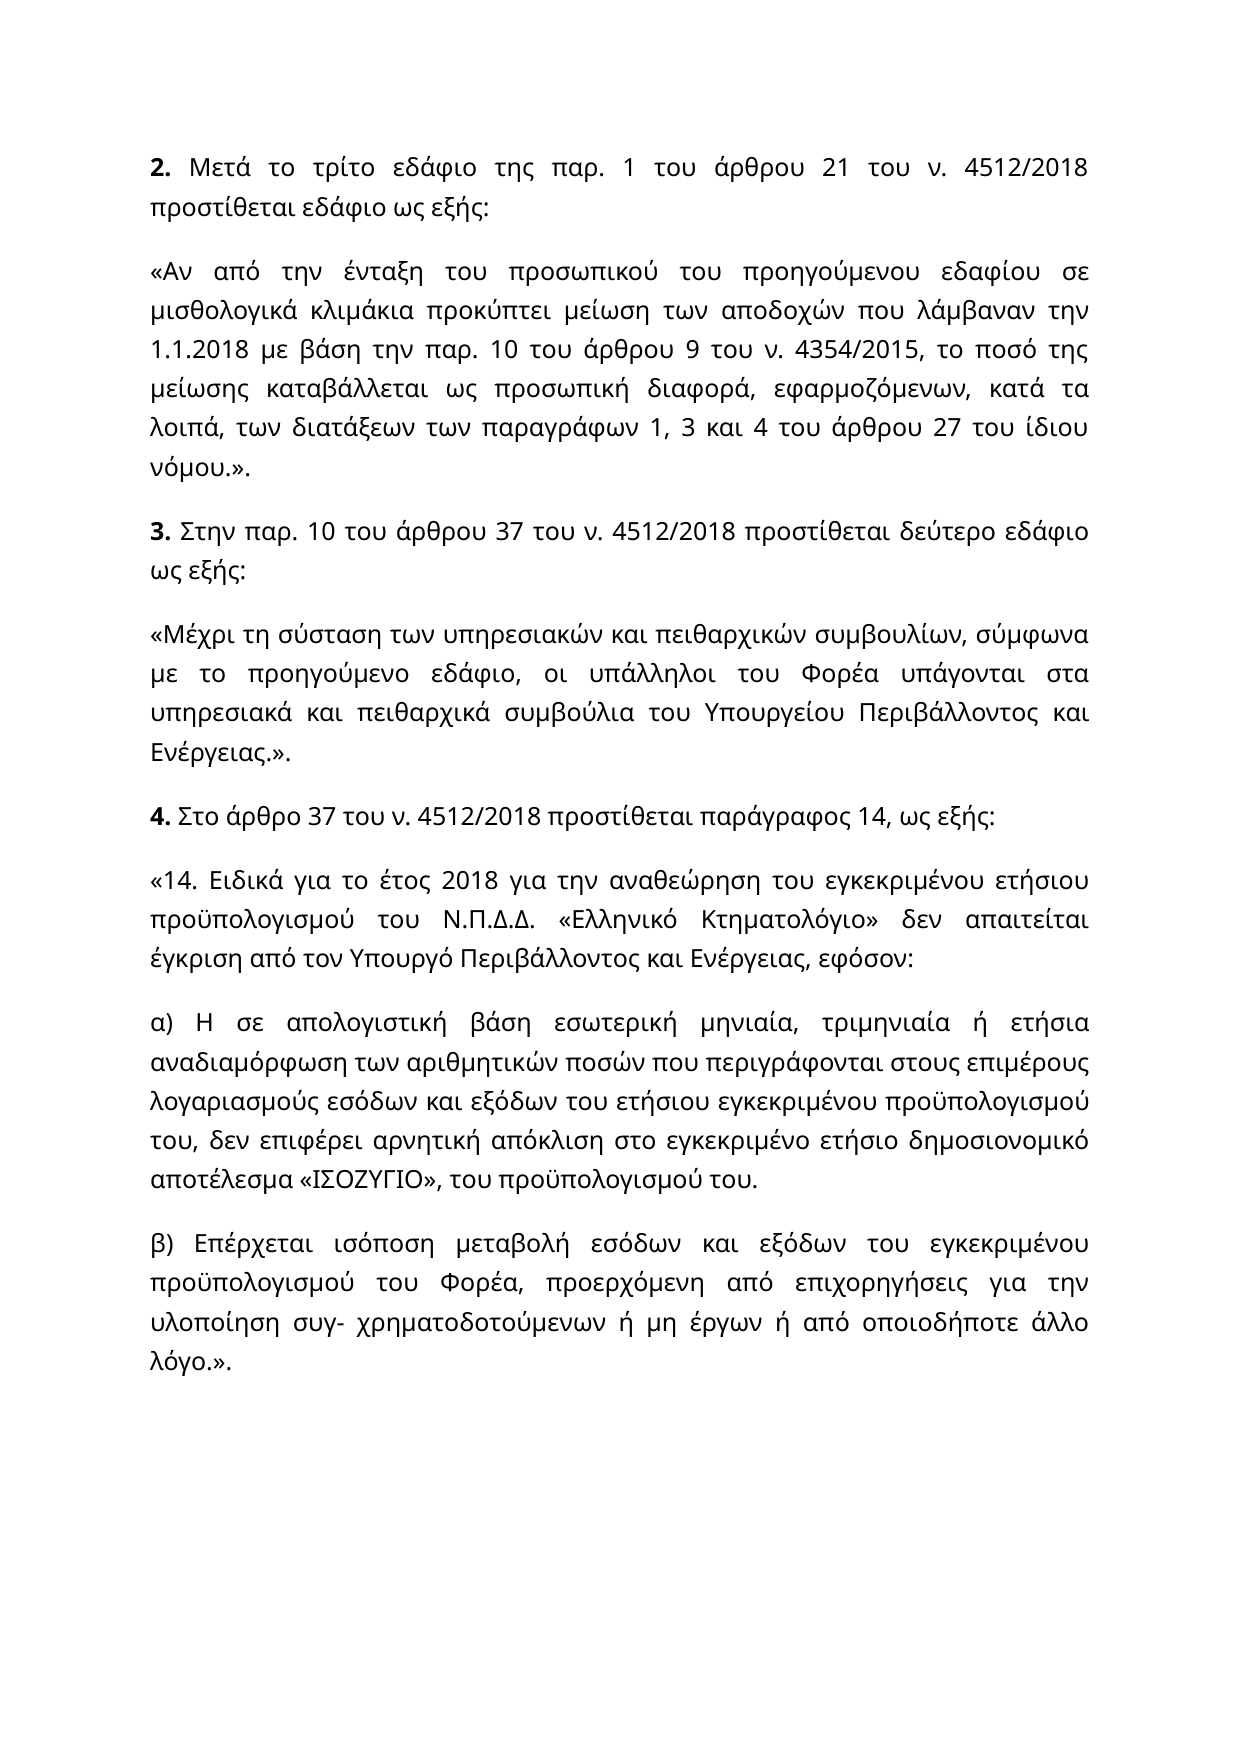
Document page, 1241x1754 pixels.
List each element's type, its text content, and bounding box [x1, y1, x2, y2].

text «Αν από την ένταξη του προσωπικού του προηγούμενου εδαφίου σε μισθολογικά κλιμάκια προκύπτει μείωση των αποδοχών που λάμβαναν την 1.1.2018 με βάση την παρ. 10 του άρθρου 9 του ν. 4354/2015, το ποσό της μείωσης καταβάλλεται ως προσωπική διαφορά, εφαρμοζόμενων, κατά τα λοιπά, των διατάξεων των παραγράφων 1, 3 και 4 του άρθρου 27 του ίδιου νόμου.». [150, 253, 1090, 483]
text β) Επέρχεται ισόποση μεταβολή εσόδων και εξόδων του εγκεκριμένου προϋπολογισμού του Φορέα, προερχόμενη από επιχορηγήσεις για την υλοποίηση συγ- χρηματοδοτούμενων ή μη έργων ή από οποιοδήποτε άλλο λόγο.». [150, 1226, 1090, 1377]
text «Μέχρι τη σύσταση των υπηρεσιακών και πειθαρχικών συμβουλίων, σύμφωνα με το προηγούμενο εδάφιο, οι υπάλληλοι του Φορέα υπάγονται στα υπηρεσιακά και πειθαρχικά συμβούλια του Υπουργείου Περιβάλλοντος και Ενέργειας.». [150, 617, 1090, 768]
text «14. Ειδικά για το έτος 2018 για την αναθεώρηση του εγκεκριμένου ετήσιου προϋπολογισμού του Ν.Π.Δ.Δ. «Ελληνικό Κτηματολόγιο» δεν απαιτείται έγκριση από τον Υπουργό Περιβάλλοντος και Ενέργειας, εφόσον: [150, 862, 1090, 975]
text 3. Στην παρ. 10 του άρθρου 37 του ν. 4512/2018 προστίθεται δεύτερο εδάφιο ως εξής: [150, 513, 1090, 587]
text 2. Μετά το τρίτο εδάφιο της παρ. 1 του άρθρου 21 του ν. 4512/2018 προστίθεται εδάφιο ως εξής: [150, 150, 1090, 223]
text α) Η σε απολογιστική βάση εσωτερική μηνιαία, τριμηνιαία ή ετήσια αναδιαμόρφωση των αριθμητικών ποσών που περιγράφονται στους επιμέρους λογαριασμούς εσόδων και εξόδων του ετήσιου εγκεκριμένου προϋπολογισμού του, δεν επιφέρει αρνητική απόκλιση στο εγκεκριμένο ετήσιο δημοσιονομικό αποτέλεσμα «ΙΣΟΖΥΓΙΟ», του προϋπολογισμού του. [150, 1005, 1090, 1196]
text 4. Στο άρθρο 37 του ν. 4512/2018 προστίθεται παράγραφος 14, ως εξής: [150, 798, 1090, 832]
